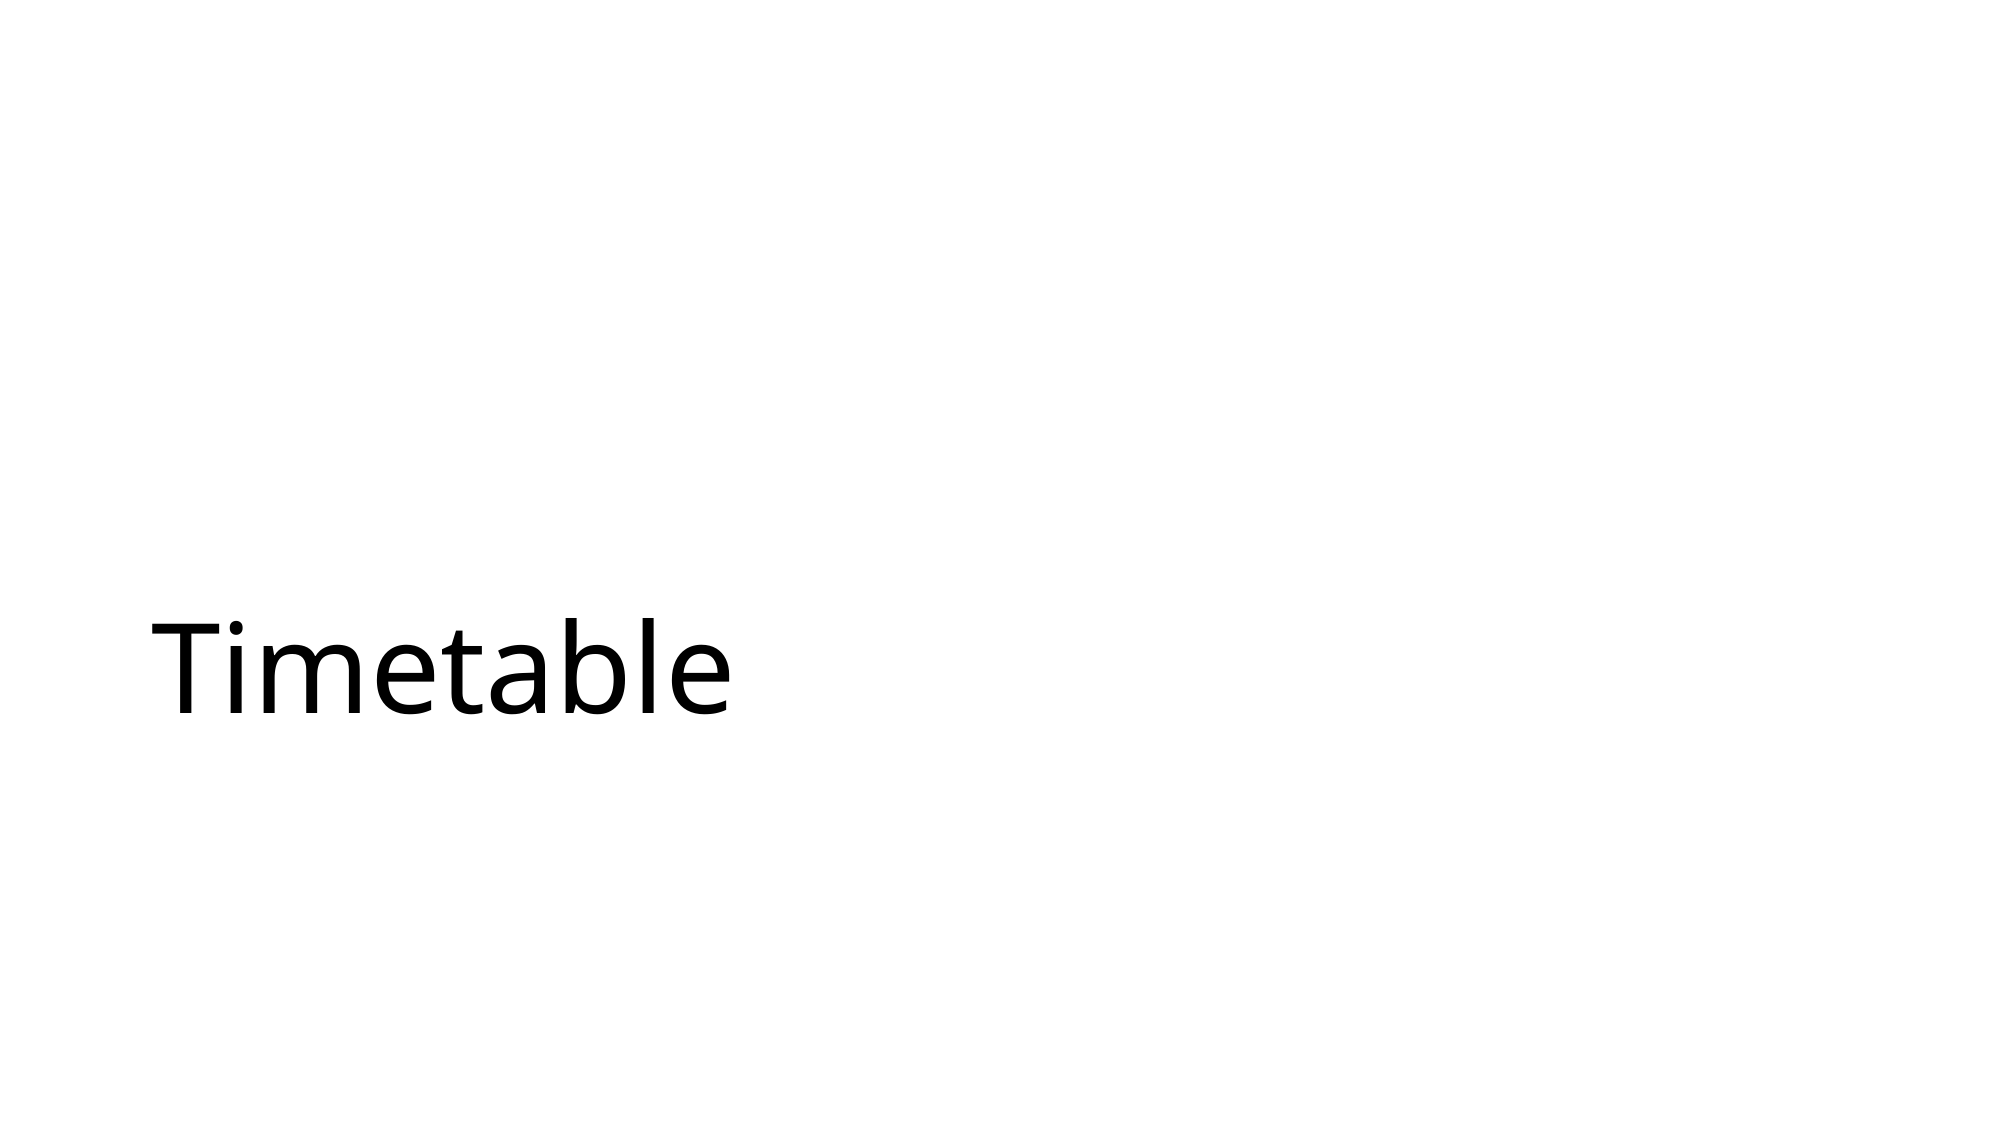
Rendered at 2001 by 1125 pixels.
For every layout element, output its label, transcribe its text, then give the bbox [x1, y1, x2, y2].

title Timetable [136, 280, 1862, 749]
